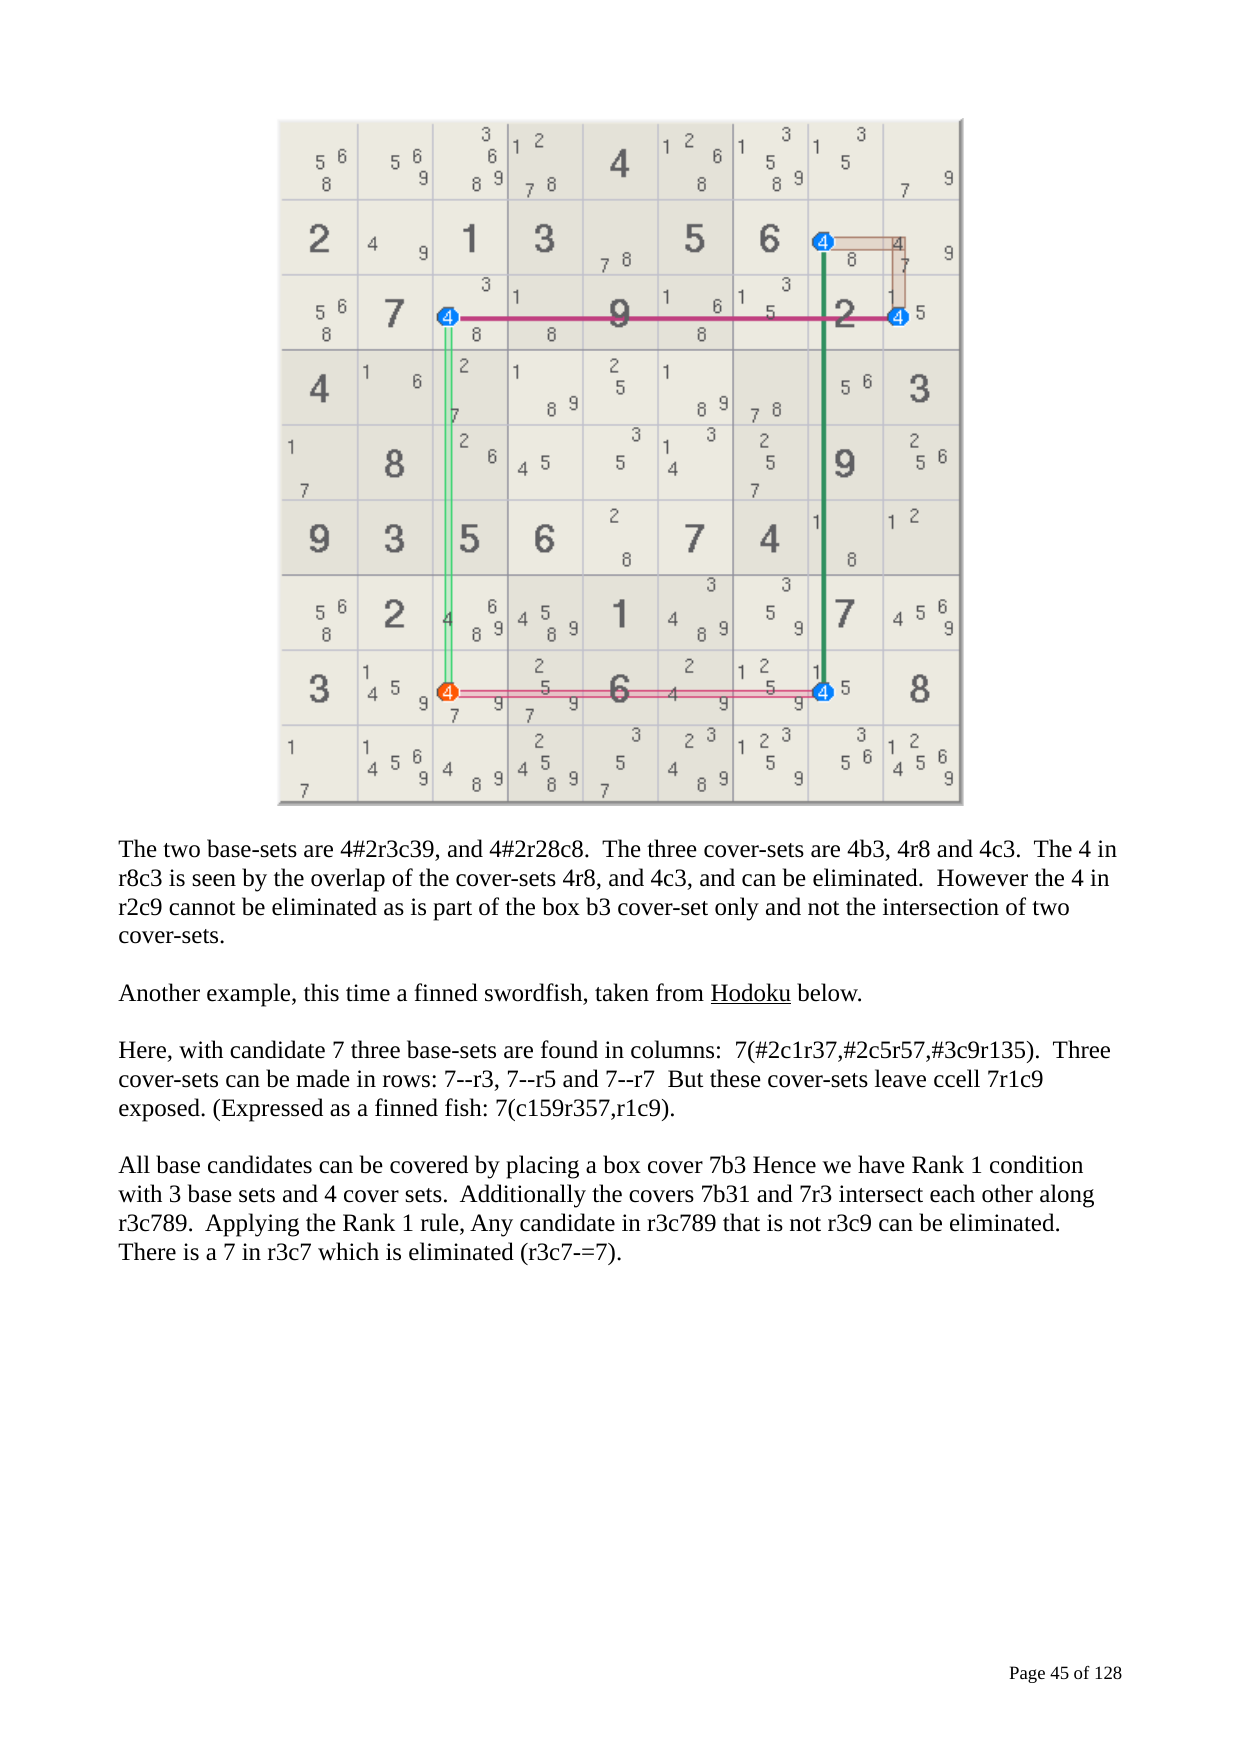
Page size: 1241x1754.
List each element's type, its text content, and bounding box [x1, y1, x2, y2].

text Another example, this time a finned swordfish, taken from Hodoku below. [118, 978, 1122, 1007]
text The two base-sets are 4#2r3c39, and 4#2r28c8. The three cover-sets are 4b3, 4r8 and 4c3. The 4 in r8c3 is seen by the overlap of the cover-sets 4r8, and 4c3, and can be eliminated. However the 4 in r2c9 cannot be eliminated as is part of the box b3 cover-set only and not the intersection of two cover-sets. [118, 834, 1122, 949]
text Here, with candidate 7 three base-sets are found in columns: 7(#2c1r37,#2c5r57,#3c9r135). Three cover-sets can be made in rows: 7--r3, 7--r5 and 7--r7 But these cover-sets leave ccell 7r1c9 exposed. (Expressed as a finned fish: 7(c159r357,r1c9). [118, 1036, 1122, 1122]
text All base candidates can be covered by placing a box cover 7b3 Hence we have Rank 1 condition with 3 base sets and 4 cover sets. Additionally the covers 7b31 and 7r3 intersect each other along r3c789. Applying the Rank 1 rule, Any candidate in r3c789 that is not r3c9 can be eliminated. There is a 7 in r3c7 which is eliminated (r3c7-=7). [118, 1151, 1122, 1266]
picture [276, 118, 964, 806]
